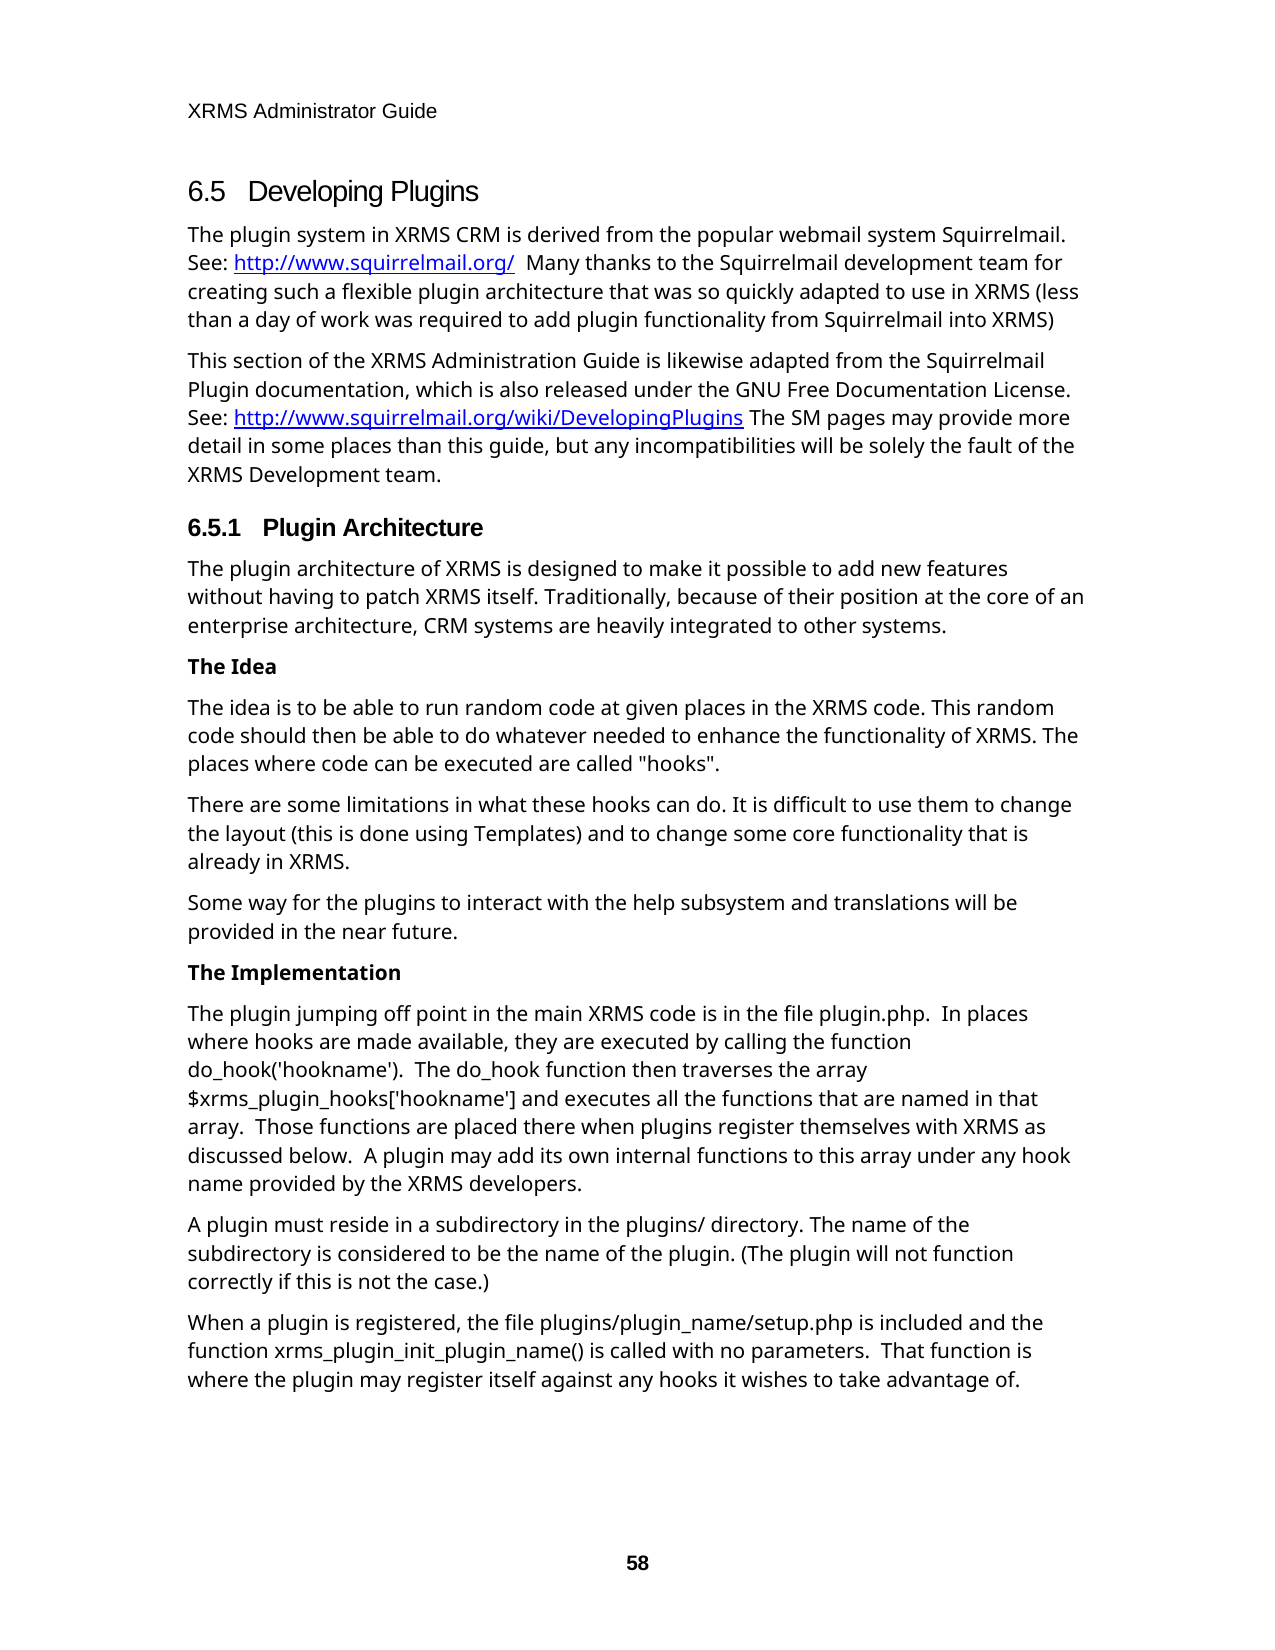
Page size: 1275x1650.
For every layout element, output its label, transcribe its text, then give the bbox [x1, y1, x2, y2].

text There are some limitations in what these hooks can do. It is difficult to use them to change the layout (this is done using Templates) and to change some core functionality that is already in XRMS. [187, 791, 1087, 876]
text A plugin must reside in a subdirectory in the plugins/ directory. The name of the subdirectory is considered to be the name of the plugin. (The plugin will not function correctly if this is not the case.) [187, 1210, 1087, 1296]
subtitle Plugin Architecture [187, 513, 1087, 541]
text The Idea [187, 652, 1087, 680]
text This section of the XRMS Administration Guide is likewise adapted from the Squirrelmail Plugin documentation, which is also released under the GNU Free Documentation License. See: http://www.squirrelmail.org/wiki/DevelopingPlugins The SM pages may provide more detail in some places than this guide, but any incompatibilities will be solely the fault of the XRMS Development team. [187, 346, 1087, 488]
text The plugin architecture of XRMS is designed to make it possible to add new features without having to patch XRMS itself. Traditionally, because of their position at the core of an enterprise architecture, CRM systems are heavily integrated to other systems. [187, 554, 1087, 639]
text The Implementation [187, 958, 1087, 986]
text The idea is to be able to run random code at given places in the XRMS code. This random code should then be able to do whatever needed to enhance the functionality of XRMS. The places where code can be executed are called "hooks". [187, 693, 1087, 778]
text The plugin system in XRMS CRM is derived from the popular webmail system Squirrelmail. See: http://www.squirrelmail.org/ Many thanks to the Squirrelmail development team for creating such a flexible plugin architecture that was so quickly adapted to use in XRMS (less than a day of work was required to add plugin functionality from Squirrelmail into XRMS) [187, 220, 1087, 334]
subtitle Developing Plugins [187, 175, 1087, 208]
text When a plugin is registered, the file plugins/plugin_name/setup.php is included and the function xrms_plugin_init_plugin_name() is called with no parameters. That function is where the plugin may register itself against any hooks it wishes to take advantage of. [187, 1308, 1087, 1393]
text The plugin jumping off point in the main XRMS code is in the file plugin.php. In places where hooks are made available, they are executed by calling the function do_hook('hookname'). The do_hook function then traverses the array $xrms_plugin_hooks['hookname'] and executes all the functions that are named in that array. Those functions are placed there when plugins register themselves with XRMS as discussed below. A plugin may add its own internal functions to this array under any hook name provided by the XRMS developers. [187, 999, 1087, 1198]
text Some way for the plugins to interact with the help subsystem and translations will be provided in the near future. [187, 888, 1087, 945]
